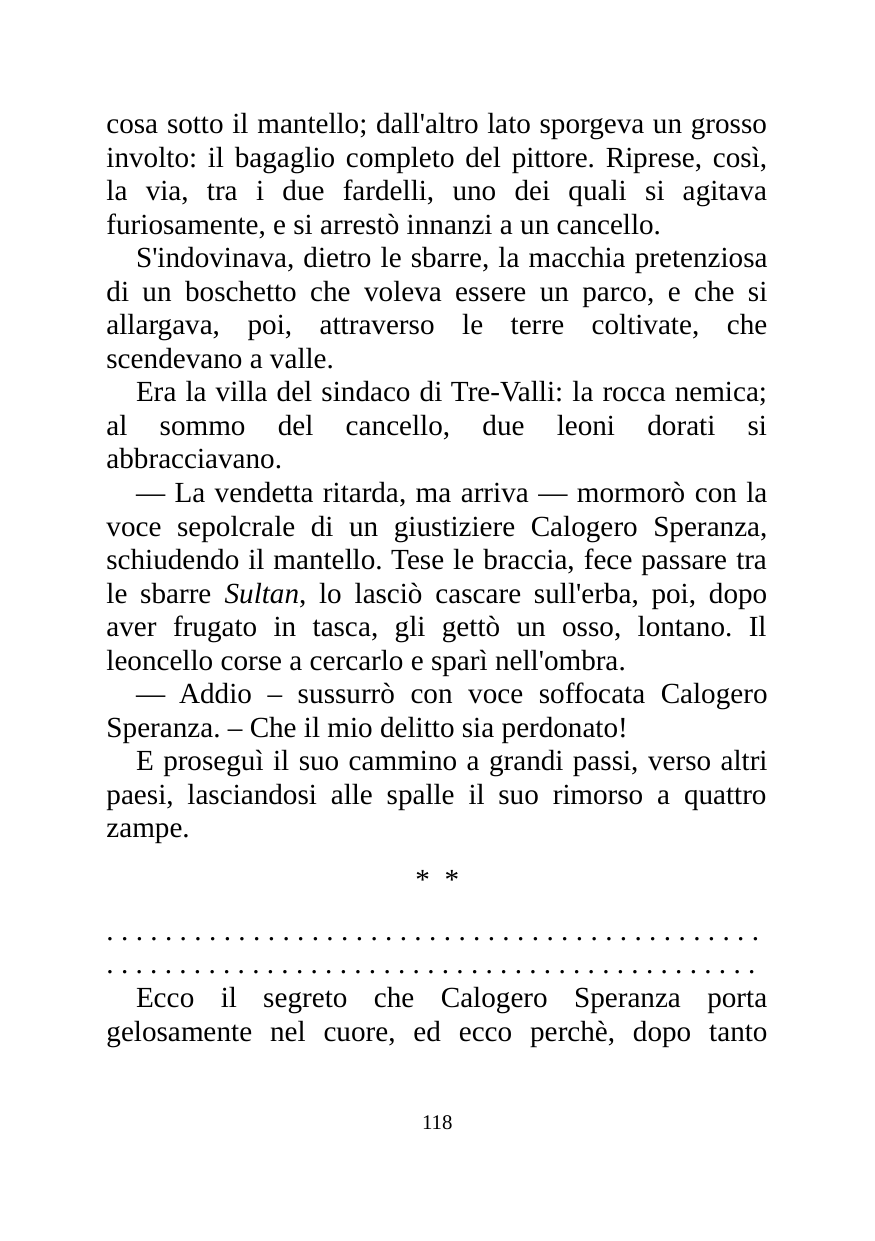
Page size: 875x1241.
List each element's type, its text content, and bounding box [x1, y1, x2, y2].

text E proseguì il suo cammino a grandi passi, verso altri paesi, lasciandosi alle spalle il suo rimorso a quattro zampe. [106, 743, 768, 844]
text — Addio – sussurrò con voce soffocata Calogero Speranza. – Che il mio delitto sia perdonato! [106, 676, 768, 743]
text * * [106, 862, 768, 895]
text Era la villa del sindaco di Tre-Valli: la rocca nemica; al sommo del cancello, due leoni dorati si abbracciavano. [106, 374, 768, 475]
text cosa sotto il mantello; dall'altro lato sporgeva un grosso involto: il bagaglio completo del pittore. Riprese, così, la via, tra i due fardelli, uno dei quali si agitava furiosamente, e si arrestò innanzi a un cancello. [106, 106, 768, 240]
text — La vendetta ritarda, ma arriva — mormorò con la voce sepolcrale di un giustiziere Calogero Speranza, schiudendo il mantello. Tese le braccia, fece passare tra le sbarre Sultan, lo lasciò cascare sull'erba, poi, dopo aver frugato in tasca, gli gettò un osso, lontano. Il leoncello corse a cercarlo e sparì nell'ombra. [106, 475, 768, 676]
text . . . . . . . . . . . . . . . . . . . . . . . . . . . . . . . . . . . . . . . . . . . . . . . . . . . . . . . . . . . . . . . . . . . . . . . . . . . . . . . . . . . . . . . . . . [106, 913, 768, 980]
text Ecco il segreto che Calogero Speranza porta gelosamente nel cuore, ed ecco perchè, dopo tanto [106, 980, 768, 1047]
text S'indovinava, dietro le sbarre, la macchia pretenziosa di un boschetto che voleva essere un parco, e che si allargava, poi, attraverso le terre coltivate, che scendevano a valle. [106, 240, 768, 374]
